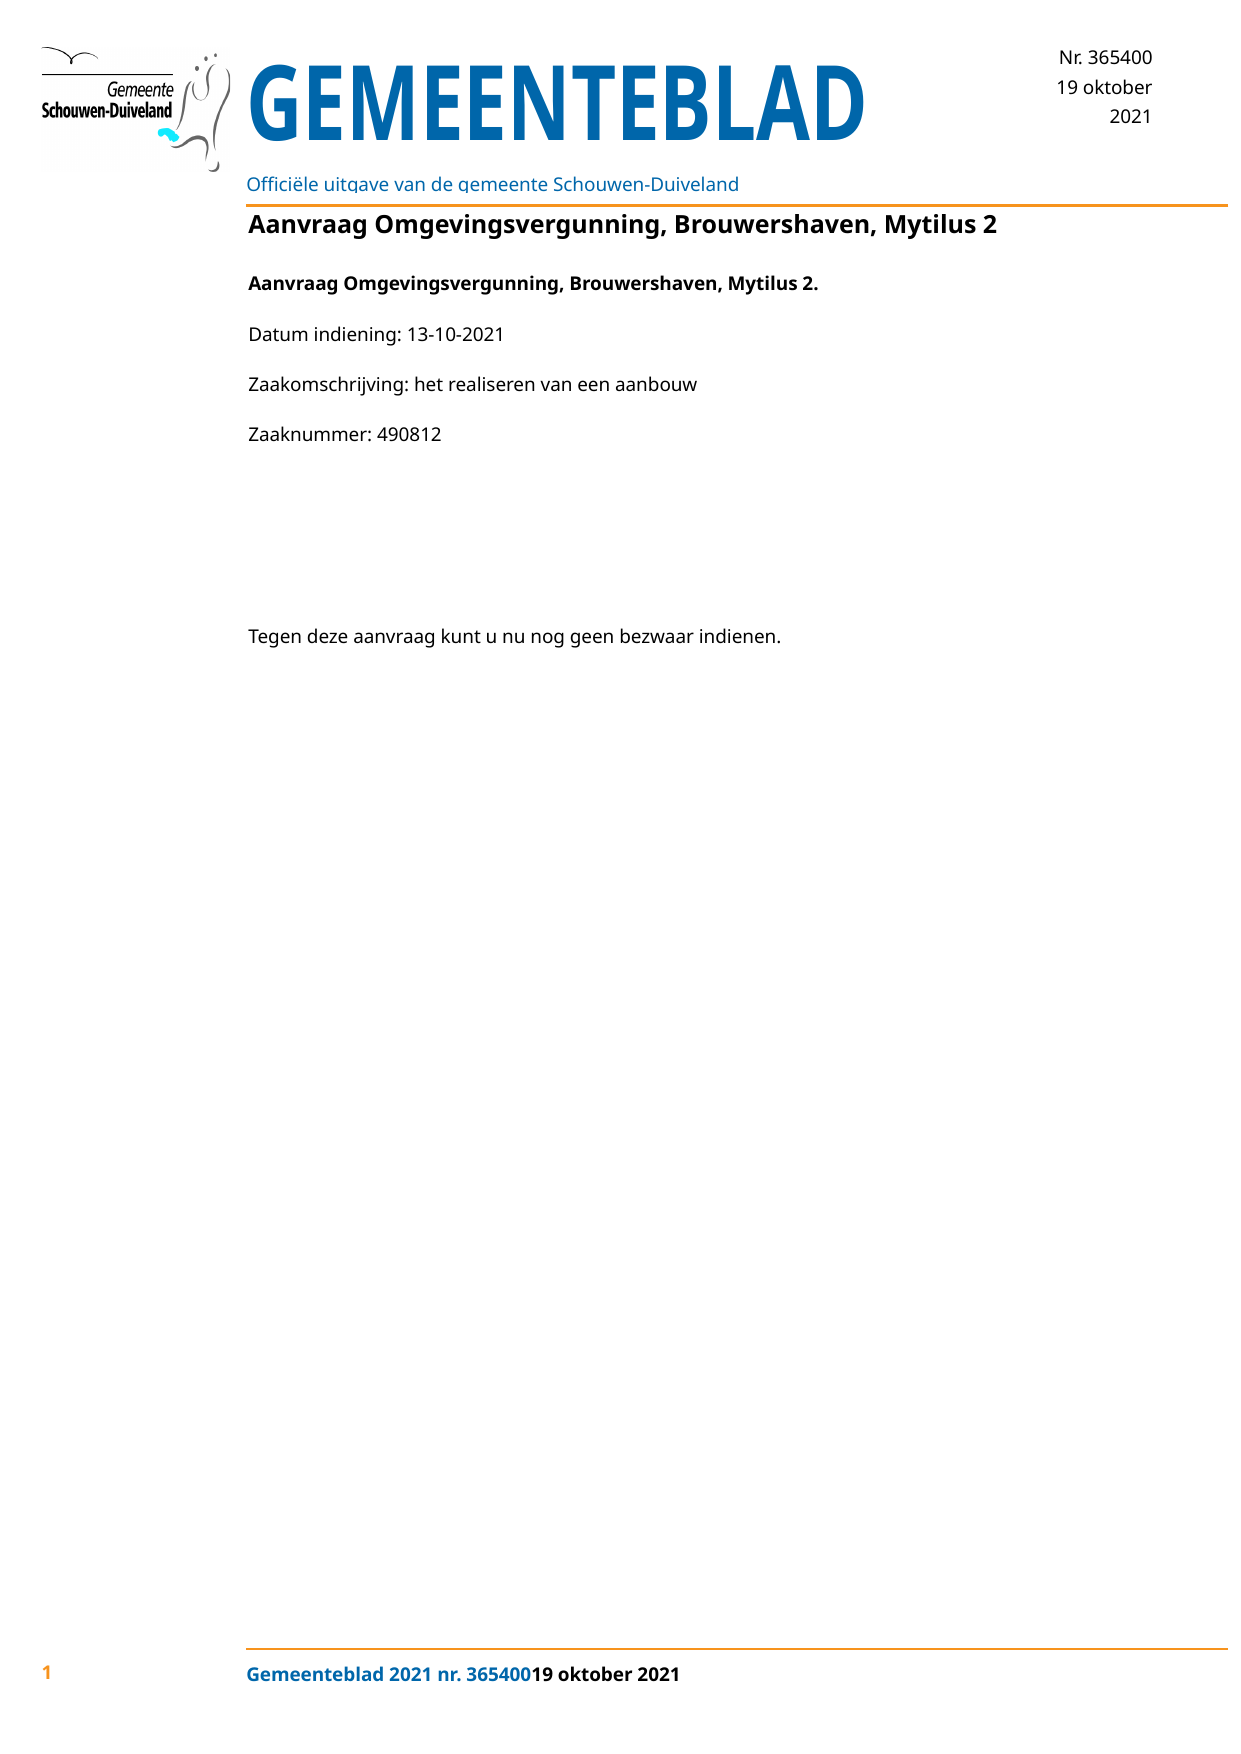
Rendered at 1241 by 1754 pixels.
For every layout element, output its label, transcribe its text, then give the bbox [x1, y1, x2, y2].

text Datum indiening: 13-10-2021 [248, 321, 1152, 346]
text Aanvraag Omgevingsvergunning, Brouwershaven, Mytilus 2. [248, 270, 1152, 296]
text Tegen deze aanvraag kunt u nu nog geen bezwaar indienen. [248, 623, 1152, 649]
text Zaakomschrijving: het realiseren van een aanbouw [248, 371, 1152, 397]
text Aanvraag Omgevingsvergunning, Brouwershaven, Mytilus 2 [248, 207, 1152, 241]
picture [41, 47, 231, 172]
text Zaaknummer: 490812 [248, 422, 1152, 447]
